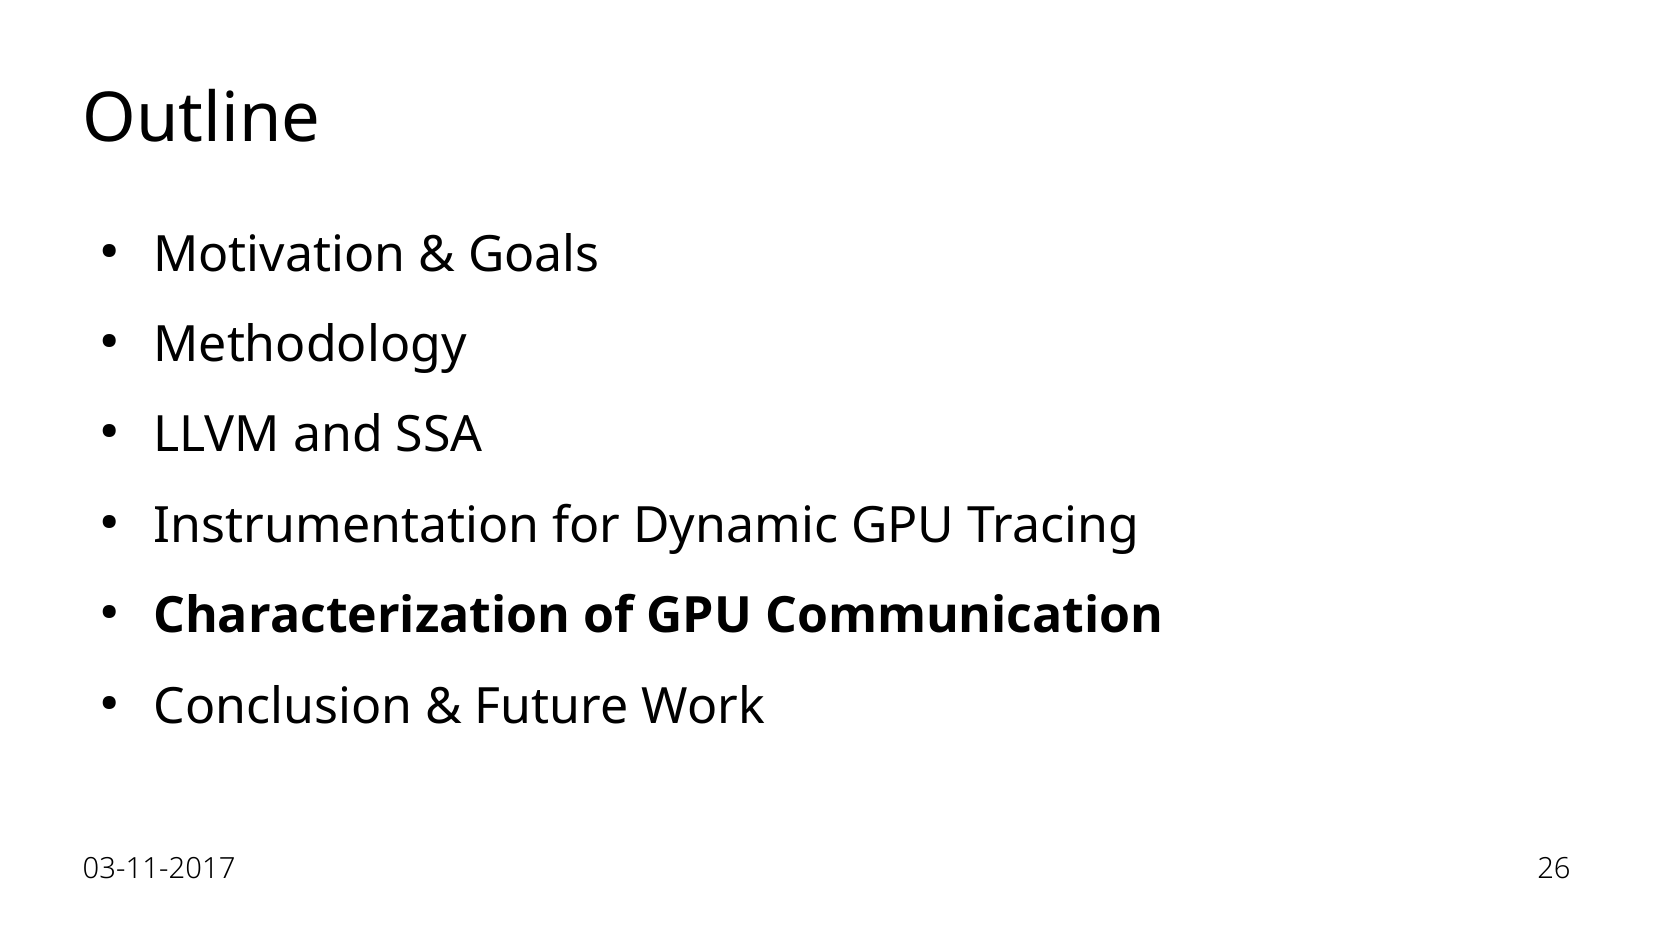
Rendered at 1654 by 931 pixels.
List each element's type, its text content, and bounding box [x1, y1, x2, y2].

title Outline [82, 37, 1571, 193]
list Motivation & Goals Methodology LLVM and SSA Instrumentation for Dynamic GPU Tracing Characterization of GPU Communication Conclusion & Future Work [82, 217, 1571, 758]
